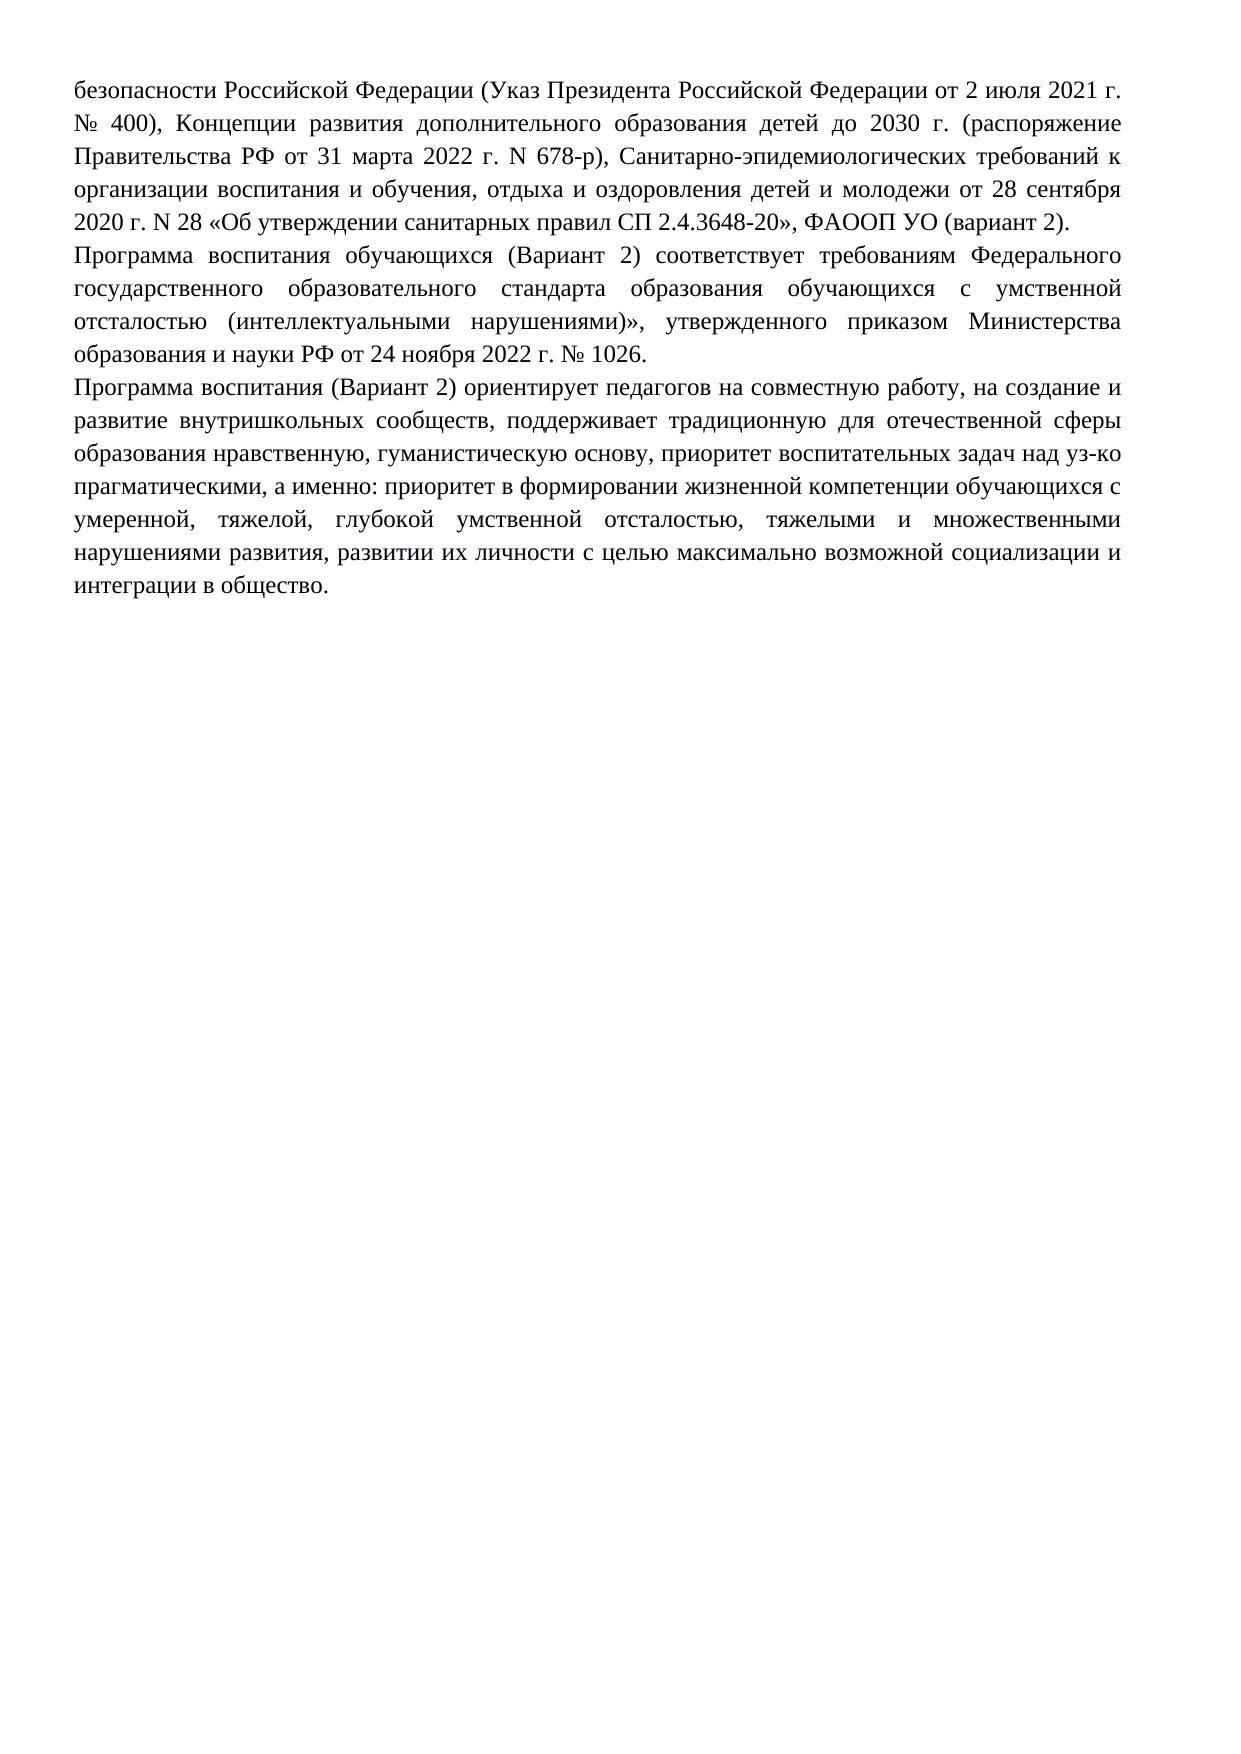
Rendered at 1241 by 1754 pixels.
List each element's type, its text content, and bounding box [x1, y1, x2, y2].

text Программа воспитания обучающихся (Вариант 2) соответствует требованиям Федерального государственного образовательного стандарта образования обучающихся с умственной отсталостью (интеллектуальными нарушениями)», утвержденного приказом Министерства образования и науки РФ от 24 ноября 2022 г. № 1026. [74, 240, 1122, 368]
text безопасности Российской Федерации (Указ Президента Российской Федерации от 2 июля 2021 г. № 400), Концепции развития дополнительного образования детей до 2030 г. (распоряжение Правительства РФ от 31 марта 2022 г. N 678-р), Санитарно-эпидемиологических требований к организации воспитания и обучения, отдыха и оздоровления детей и молодежи от 28 сентября 2020 г. N 28 «Об утверждении санитарных правил СП 2.4.3648-20», ФАООП УО (вариант 2). [74, 75, 1122, 236]
text Программа воспитания (Вариант 2) ориентирует педагогов на совместную работу, на создание и развитие внутришкольных сообществ, поддерживает традиционную для отечественной сферы образования нравственную, гуманистическую основу, приоритет воспитательных задач над уз-ко прагматическими, а именно: приоритет в формировании жизненной компетенции обучающихся с умеренной, тяжелой, глубокой умственной отсталостью, тяжелыми и множественными нарушениями развития, развитии их личности с целью максимально возможной социализации и интеграции в общество. [74, 372, 1122, 599]
